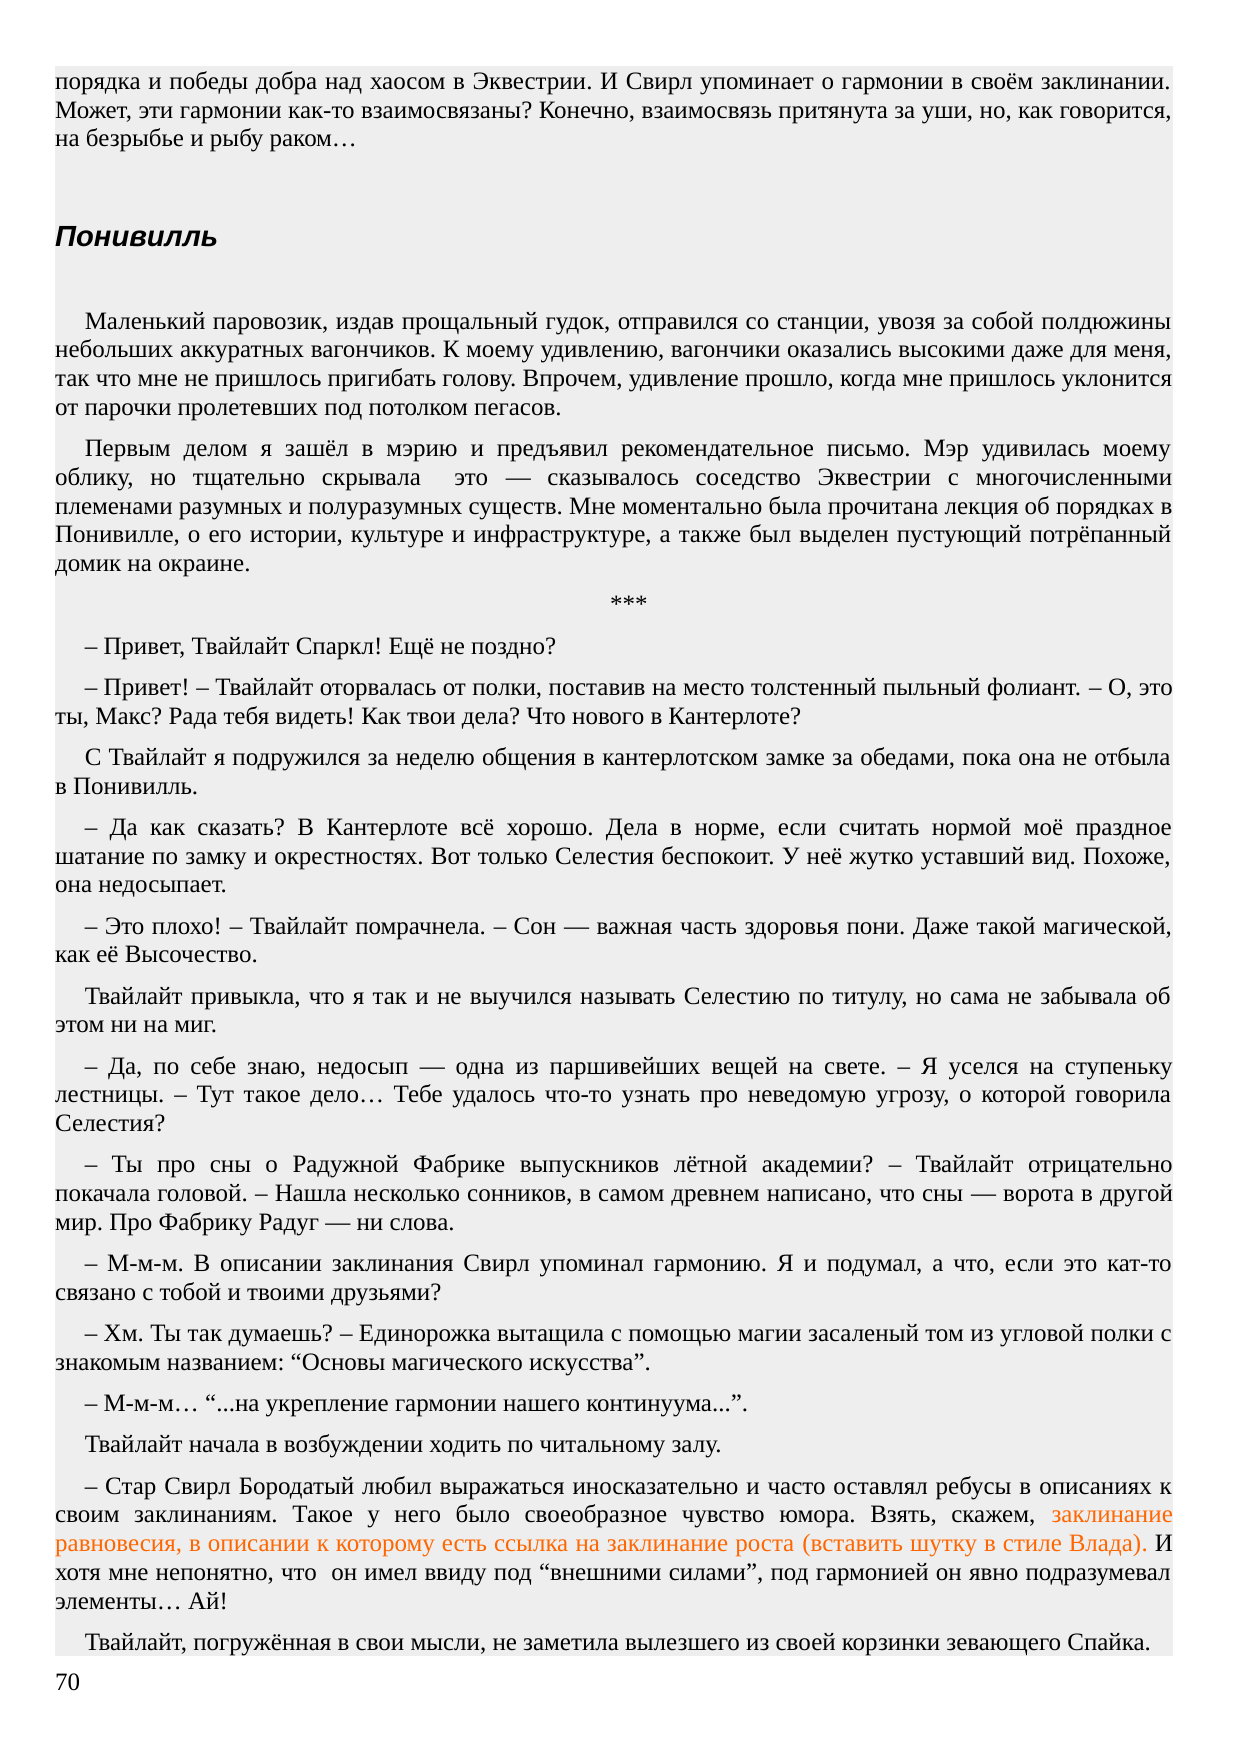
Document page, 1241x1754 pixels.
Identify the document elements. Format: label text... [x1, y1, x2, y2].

text Твайлайт привыкла, что я так и не выучился называть Селестию по титулу, но сама не забывала об этом ни на миг. [55, 981, 1173, 1038]
text С Твайлайт я подружился за неделю общения в кантерлотском замке за обедами, пока она не отбыла в Понивилль. [55, 742, 1173, 799]
text Маленький паровозик, издав прощальный гудок, отправился со станции, увозя за собой полдюжины небольших аккуратных вагончиков. К моему удивлению, вагончики оказались высокими даже для меня, так что мне не пришлось пригибать голову. Впрочем, удивление прошло, когда мне пришлось уклонится от парочки пролетевших под потолком пегасов. [55, 306, 1173, 421]
text порядка и победы добра над хаосом в Эквестрии. И Свирл упоминает о гармонии в своём заклинании. Может, эти гармонии как-то взаимосвязаны? Конечно, взаимосвязь притянута за уши, но, как говорится, на безрыбье и рыбу раком… [55, 66, 1173, 152]
text *** [55, 589, 1173, 618]
text – Это плохо! – Твайлайт помрачнела. – Сон — важная часть здоровья пони. Даже такой магической, как её Высочество. [55, 911, 1173, 968]
subtitle Понивилль [55, 218, 1173, 252]
text – Ты про сны о Радужной Фабрике выпускников лётной академии? – Твайлайт отрицательно покачала головой. – Нашла несколько сонников, в самом древнем написано, что сны — ворота в другой мир. Про Фабрику Радуг — ни слова. [55, 1149, 1173, 1236]
text Первым делом я зашёл в мэрию и предъявил рекомендательное письмо. Мэр удивилась моему облику, но тщательно скрывала это — сказывалось соседство Эквестрии с многочисленными племенами разумных и полуразумных существ. Мне моментально была прочитана лекция об порядках в Понивилле, о его истории, культуре и инфраструктуре, а также был выделен пустующий потрёпанный домик на окраине. [55, 433, 1173, 577]
text – М-м-м… “...на укрепление гармонии нашего континуума...”. [55, 1388, 1173, 1417]
text – Стар Свирл Бородатый любил выражаться иносказательно и часто оставлял ребусы в описаниях к своим заклинаниям. Такое у него было своеобразное чувство юмора. Взять, скажем, заклинание равновесия, в описании к которому есть ссылка на заклинание роста (вставить шутку в стиле Влада). И хотя мне непонятно, что он имел ввиду под “внешними силами”, под гармонией он явно подразумевал элементы… Ай! [55, 1471, 1173, 1614]
text – Да, по себе знаю, недосып — одна из паршивейших вещей на свете. – Я уселся на ступеньку лестницы. – Тут такое дело… Тебе удалось что-то узнать про неведомую угрозу, о которой говорила Селестия? [55, 1051, 1173, 1137]
text Твайлайт, погружённая в свои мысли, не заметила вылезшего из своей корзинки зевающего Спайка. [55, 1627, 1173, 1656]
text – Привет! – Твайлайт оторвалась от полки, поставив на место толстенный пыльный фолиант. – О, это ты, Макс? Рада тебя видеть! Как твои дела? Что нового в Кантерлоте? [55, 672, 1173, 729]
text – Хм. Ты так думаешь? – Единорожка вытащила с помощью магии засаленый том из угловой полки с знакомым названием: “Основы магического искусства”. [55, 1318, 1173, 1376]
text – М-м-м. В описании заклинания Свирл упоминал гармонию. Я и подумал, а что, если это кат-то связано с тобой и твоими друзьями? [55, 1248, 1173, 1306]
text Твайлайт начала в возбуждении ходить по читальному залу. [55, 1429, 1173, 1458]
text – Привет, Твайлайт Спаркл! Ещё не поздно? [55, 631, 1173, 659]
text – Да как сказать? В Кантерлоте всё хорошо. Дела в норме, если считать нормой моё праздное шатание по замку и окрестностях. Вот только Селестия беспокоит. У неё жутко уставший вид. Похоже, она недосыпает. [55, 812, 1173, 898]
